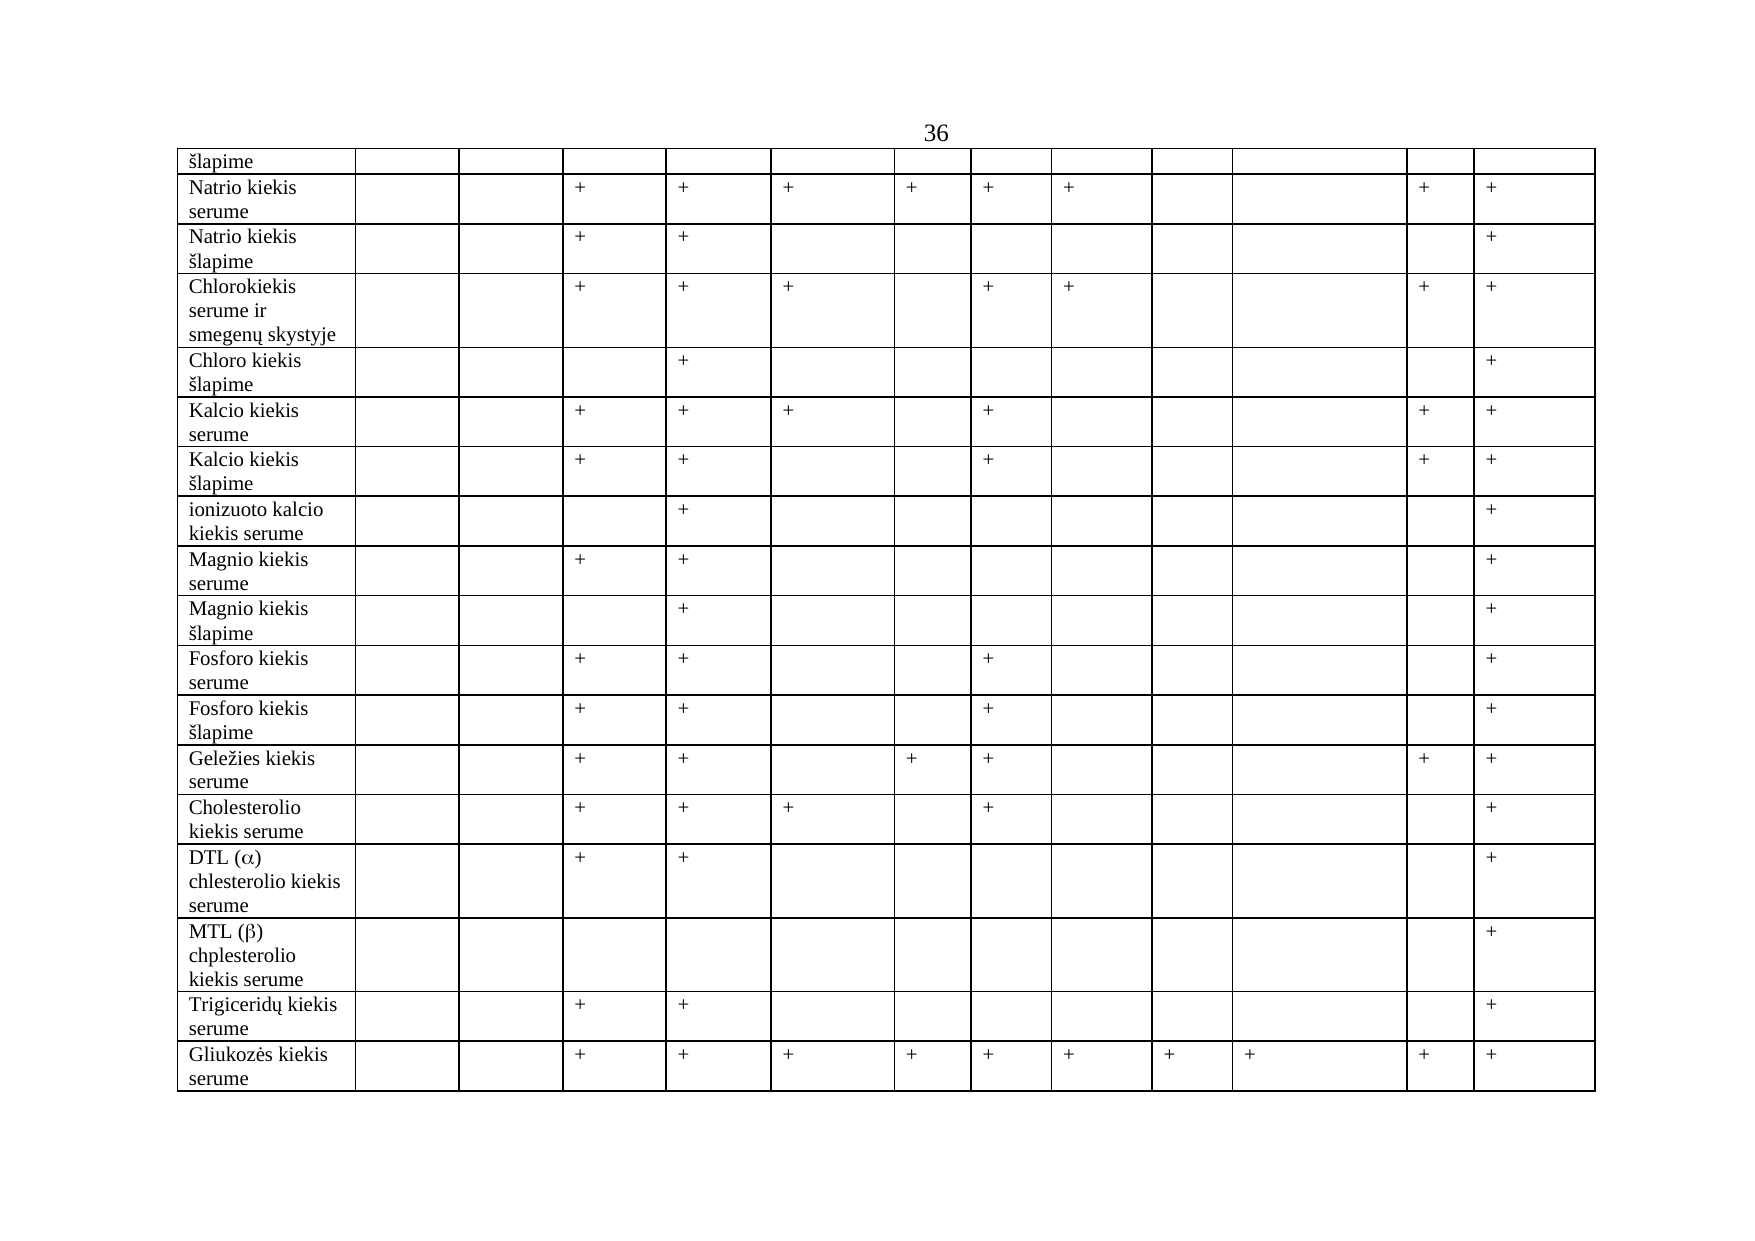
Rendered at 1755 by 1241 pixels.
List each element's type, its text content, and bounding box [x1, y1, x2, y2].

table_cell + [1052, 1042, 1151, 1090]
table_cell + [1408, 447, 1473, 495]
table_cell + [972, 696, 1051, 744]
table_cell [356, 795, 458, 843]
table_cell [895, 919, 970, 991]
table_cell [1233, 149, 1406, 173]
table_cell + [1475, 447, 1594, 495]
table_cell [1153, 547, 1232, 595]
table_cell [895, 149, 970, 173]
table_cell [1052, 845, 1151, 917]
table_cell [460, 497, 562, 545]
table_cell + [1475, 497, 1594, 545]
table_cell [1233, 225, 1406, 273]
table_cell Fosforo kiekis serume [178, 646, 355, 694]
table_cell [356, 1042, 458, 1090]
table_cell [460, 596, 562, 644]
table_cell [356, 596, 458, 644]
table_cell + [972, 447, 1051, 495]
table_cell Magnio kiekis serume [178, 547, 355, 595]
table_cell + [667, 497, 770, 545]
table_cell [895, 547, 970, 595]
table_cell [356, 746, 458, 793]
table_cell + [1475, 1042, 1594, 1090]
table_cell + [564, 547, 665, 595]
table_cell [972, 845, 1051, 917]
table_cell + [1475, 596, 1594, 644]
table_cell [356, 274, 458, 346]
table_cell [1233, 274, 1406, 346]
table_cell MTL () chplesterolio kiekis serume [178, 919, 355, 991]
table_cell + [564, 845, 665, 917]
table_cell [460, 447, 562, 495]
table_cell [772, 348, 894, 396]
table_cell [460, 746, 562, 793]
table_cell + [667, 795, 770, 843]
table_cell + [667, 447, 770, 495]
table_cell + [1475, 274, 1594, 346]
table_cell Natrio kiekis serume [178, 175, 355, 223]
table_cell [356, 547, 458, 595]
table_cell [972, 497, 1051, 545]
table_cell + [972, 795, 1051, 843]
table_cell [1052, 398, 1151, 446]
table_cell Fosforo kiekis šlapime [178, 696, 355, 744]
table_cell [1408, 992, 1473, 1040]
table_cell [895, 398, 970, 446]
table_cell + [667, 175, 770, 223]
table_cell [1153, 919, 1232, 991]
table_cell [460, 149, 562, 173]
table_cell + [667, 696, 770, 744]
table_cell [1153, 992, 1232, 1040]
table_cell [1052, 646, 1151, 694]
table_cell + [772, 274, 894, 346]
table_cell + [667, 547, 770, 595]
table_cell Chloro kiekis šlapime [178, 348, 355, 396]
table_cell [895, 497, 970, 545]
table_cell [1153, 746, 1232, 793]
table_cell [460, 696, 562, 744]
table_cell + [972, 646, 1051, 694]
table_cell [1153, 225, 1232, 273]
table_cell + [667, 348, 770, 396]
table_cell + [1475, 919, 1594, 991]
table_cell + [667, 225, 770, 273]
table_cell [772, 447, 894, 495]
table_cell Chlorokiekis serume ir smegenų skystyje [178, 274, 355, 346]
table_cell [356, 646, 458, 694]
table_cell + [564, 992, 665, 1040]
table_cell Kalcio kiekis šlapime [178, 447, 355, 495]
table_cell + [1153, 1042, 1232, 1090]
table_cell Cholesterolio kiekis serume [178, 795, 355, 843]
table_cell [772, 696, 894, 744]
table_cell [1475, 149, 1594, 173]
table_cell [895, 596, 970, 644]
table_cell + [972, 398, 1051, 446]
table_cell [460, 398, 562, 446]
table_cell [1153, 348, 1232, 396]
table_cell + [895, 746, 970, 793]
table_cell [895, 447, 970, 495]
table_cell [1153, 149, 1232, 173]
table_cell [564, 497, 665, 545]
table_cell + [667, 746, 770, 793]
table_cell [1233, 746, 1406, 793]
table_cell + [564, 225, 665, 273]
table_cell [895, 795, 970, 843]
table_cell [356, 149, 458, 173]
table_cell [1153, 596, 1232, 644]
table_cell + [1475, 696, 1594, 744]
table_cell [1052, 795, 1151, 843]
table_cell [772, 497, 894, 545]
table_cell + [1475, 746, 1594, 793]
table_cell [356, 175, 458, 223]
table_cell [1153, 398, 1232, 446]
table_cell Kalcio kiekis serume [178, 398, 355, 446]
table_cell [356, 225, 458, 273]
table_cell [356, 348, 458, 396]
table_cell [972, 919, 1051, 991]
table_cell [1408, 596, 1473, 644]
table_cell [1408, 795, 1473, 843]
table_cell [772, 646, 894, 694]
table_cell Magnio kiekis šlapime [178, 596, 355, 644]
table_cell [460, 845, 562, 917]
table_cell [772, 225, 894, 273]
table_cell + [564, 646, 665, 694]
table_cell + [772, 795, 894, 843]
table_cell [1052, 348, 1151, 396]
table_cell [972, 348, 1051, 396]
table_cell [460, 795, 562, 843]
table_cell [1408, 696, 1473, 744]
table_cell + [972, 1042, 1051, 1090]
table_cell Geležies kiekis serume [178, 746, 355, 793]
table_cell [356, 696, 458, 744]
table_cell Natrio kiekis šlapime [178, 225, 355, 273]
table_cell + [1052, 274, 1151, 346]
table_cell [564, 348, 665, 396]
table_cell [1052, 992, 1151, 1040]
table_cell + [895, 1042, 970, 1090]
table_cell + [1475, 547, 1594, 595]
table_cell [1408, 919, 1473, 991]
table_cell [564, 596, 665, 644]
table_cell + [564, 746, 665, 793]
table_cell [667, 149, 770, 173]
table_cell + [1408, 398, 1473, 446]
table_cell šlapime [178, 149, 355, 173]
table_cell [1408, 845, 1473, 917]
table_cell Gliukozės kiekis serume [178, 1042, 355, 1090]
table_cell + [1475, 175, 1594, 223]
table_cell [356, 919, 458, 991]
table_cell + [1475, 225, 1594, 273]
table_cell [1233, 547, 1406, 595]
table_cell [1233, 845, 1406, 917]
table_cell [1153, 175, 1232, 223]
table_cell [1233, 992, 1406, 1040]
table_cell [1153, 646, 1232, 694]
table_cell [1052, 547, 1151, 595]
table_cell + [564, 175, 665, 223]
table_cell + [1408, 746, 1473, 793]
table_cell + [564, 274, 665, 346]
table_cell [460, 225, 562, 273]
table_cell [460, 646, 562, 694]
table_cell + [772, 175, 894, 223]
table_cell [972, 547, 1051, 595]
table_cell [1233, 919, 1406, 991]
table_cell [895, 225, 970, 273]
table_cell + [1475, 795, 1594, 843]
table_cell [356, 845, 458, 917]
table_cell [1408, 646, 1473, 694]
table_cell [460, 919, 562, 991]
table_cell [1408, 149, 1473, 173]
table_cell [972, 596, 1051, 644]
table_cell [1153, 447, 1232, 495]
table_cell [460, 992, 562, 1040]
table_cell + [564, 398, 665, 446]
table_cell [460, 1042, 562, 1090]
table_cell [1408, 348, 1473, 396]
table_cell + [667, 596, 770, 644]
table_cell + [564, 1042, 665, 1090]
table_cell + [1408, 175, 1473, 223]
table_cell ionizuoto kalcio kiekis serume [178, 497, 355, 545]
table_cell [895, 274, 970, 346]
table_cell + [564, 696, 665, 744]
table_cell [460, 175, 562, 223]
table_cell + [667, 845, 770, 917]
table_cell [564, 149, 665, 173]
table_cell [1408, 547, 1473, 595]
table_cell + [772, 398, 894, 446]
table_cell [1408, 497, 1473, 545]
table_cell + [667, 274, 770, 346]
table_cell [1153, 845, 1232, 917]
table_cell [1153, 795, 1232, 843]
table_cell [1052, 447, 1151, 495]
table_cell [1233, 497, 1406, 545]
table_cell [1233, 175, 1406, 223]
table_cell [895, 646, 970, 694]
table_cell + [1475, 992, 1594, 1040]
table_cell + [972, 746, 1051, 793]
table_cell + [1475, 646, 1594, 694]
table_cell [1408, 225, 1473, 273]
table_cell [1052, 919, 1151, 991]
table_cell + [1233, 1042, 1406, 1090]
table_cell + [772, 1042, 894, 1090]
table_cell [460, 274, 562, 346]
table_cell [667, 919, 770, 991]
table_cell [1052, 225, 1151, 273]
table_cell + [895, 175, 970, 223]
table_cell + [972, 274, 1051, 346]
table_cell + [667, 992, 770, 1040]
table_cell + [667, 398, 770, 446]
table_cell [564, 919, 665, 991]
table_cell + [1052, 175, 1151, 223]
table_cell [1052, 696, 1151, 744]
table_cell [1052, 746, 1151, 793]
table_cell [1233, 348, 1406, 396]
table_cell [1233, 596, 1406, 644]
table_cell + [667, 646, 770, 694]
table_cell [1233, 795, 1406, 843]
table_cell + [1475, 398, 1594, 446]
table_cell [772, 845, 894, 917]
table_cell [1153, 696, 1232, 744]
table_cell [1052, 497, 1151, 545]
table_cell [772, 992, 894, 1040]
table_cell [972, 992, 1051, 1040]
table_cell + [1475, 845, 1594, 917]
table_cell [772, 149, 894, 173]
table_cell [772, 547, 894, 595]
table_cell [1153, 274, 1232, 346]
table_cell [460, 547, 562, 595]
table_cell [772, 919, 894, 991]
table_cell + [667, 1042, 770, 1090]
table_cell [895, 845, 970, 917]
table_cell [895, 696, 970, 744]
table_cell [1153, 497, 1232, 545]
table_cell [1233, 398, 1406, 446]
table_cell [1052, 149, 1151, 173]
table_cell [356, 398, 458, 446]
table_cell [772, 746, 894, 793]
table_cell + [1475, 348, 1594, 396]
table_cell [356, 992, 458, 1040]
table_cell + [1408, 274, 1473, 346]
table_cell [460, 348, 562, 396]
table_cell [356, 447, 458, 495]
table_cell [895, 348, 970, 396]
table_cell [972, 149, 1051, 173]
table_cell DTL () chlesterolio kiekis serume [178, 845, 355, 917]
table_cell [895, 992, 970, 1040]
table_cell + [1408, 1042, 1473, 1090]
table_cell [1052, 596, 1151, 644]
table_cell [1233, 646, 1406, 694]
table_cell + [564, 795, 665, 843]
table_cell + [972, 175, 1051, 223]
table_cell [1233, 696, 1406, 744]
table_cell [356, 497, 458, 545]
table_cell Trigiceridų kiekis serume [178, 992, 355, 1040]
table_cell [1233, 447, 1406, 495]
table_cell [772, 596, 894, 644]
table_cell + [564, 447, 665, 495]
table_cell [972, 225, 1051, 273]
